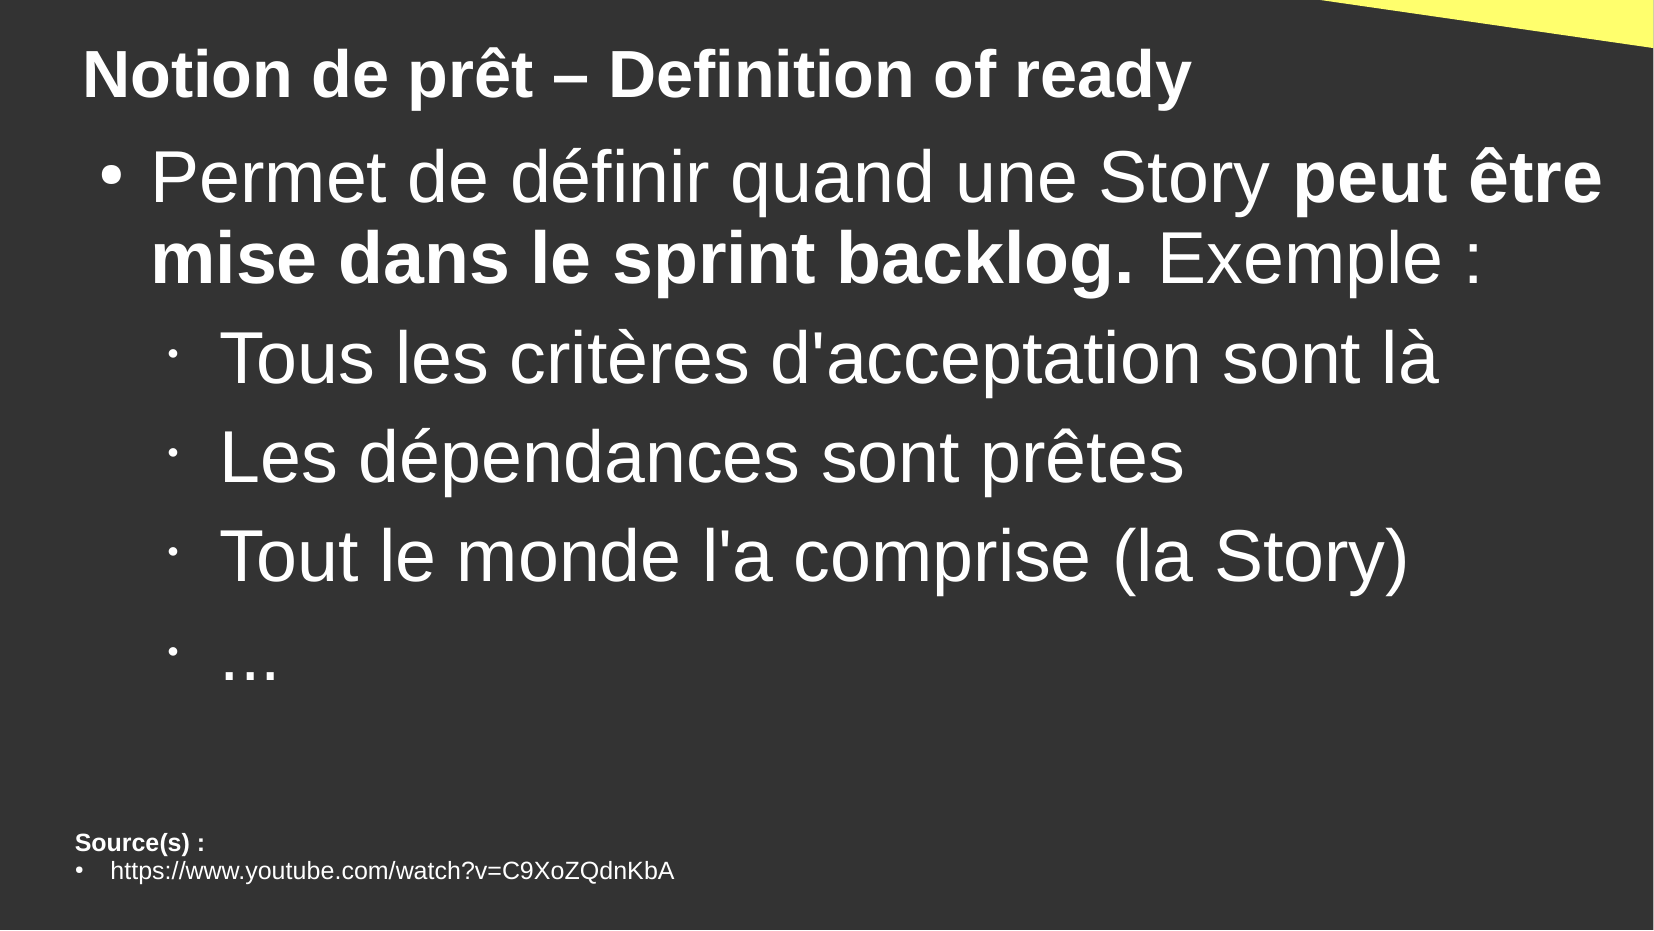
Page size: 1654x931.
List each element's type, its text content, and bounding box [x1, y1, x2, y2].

text_box Source(s) : https://www.youtube.com/watch?v=C9XoZQdnKbA [60, 821, 922, 898]
text_box [1320, 0, 1654, 49]
title Notion de prêt – Definition of ready [82, 37, 1571, 122]
list Permet de définir quand une Story peut être mise dans le sprint backlog. Exemple : Tous les critères d'acceptation sont là Les dépendances sont prêtes Tout le monde l'a comprise (la Story) ... [80, 135, 1620, 777]
